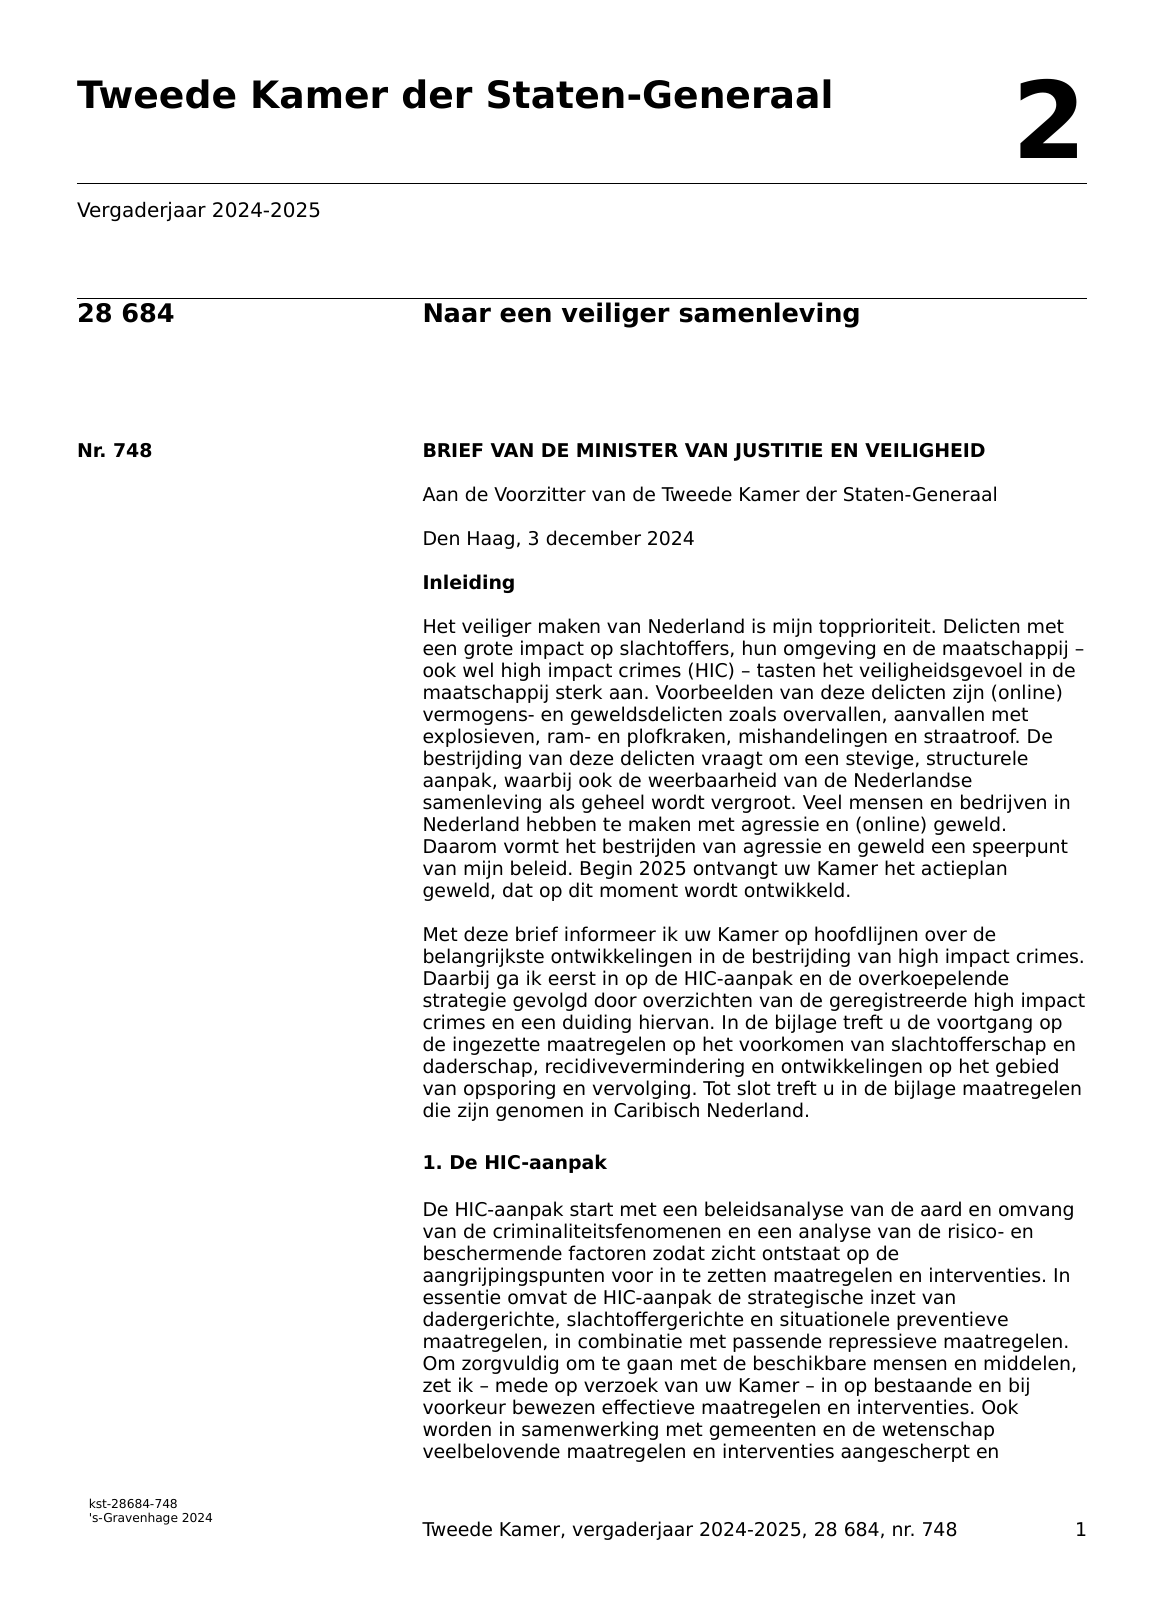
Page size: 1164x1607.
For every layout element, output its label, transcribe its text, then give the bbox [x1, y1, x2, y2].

table_header 2 [886, 59, 1087, 183]
text Aan de Voorzitter van de Tweede Kamer der Staten-Generaal [422, 484, 1087, 506]
subtitle 28 684 Naar een veiliger samenleving [77, 299, 1087, 329]
subtitle 1. De HIC-aanpak [422, 1152, 1087, 1174]
text 's-Gravenhage 2024 [88, 1511, 323, 1525]
subtitle Nr. 748 BRIEF VAN DE MINISTER VAN JUSTITIE EN VEILIGHEID [77, 440, 1087, 462]
subtitle Inleiding [422, 572, 1087, 594]
text Den Haag, 3 december 2024 [422, 528, 1087, 550]
text kst-28684-748 [88, 1497, 323, 1511]
text Het veiliger maken van Nederland is mijn topprioriteit. Delicten met een grote impact op slachtoffers, hun omgeving en de maatschappij – ook wel high impact crimes (HIC) – tasten het veiligheidsgevoel in de maatschappij sterk aan. Voorbeelden van deze delicten zijn (online) vermogens- en geweldsdelicten zoals overvallen, aanvallen met explosieven, ram- en plofkraken, mishandelingen en straatroof. De bestrijding van deze delicten vraagt om een stevige, structurele aanpak, waarbij ook de weerbaarheid van de Nederlandse samenleving als geheel wordt vergroot. Veel mensen en bedrijven in Nederland hebben te maken met agressie en (online) geweld. Daarom vormt het bestrijden van agressie en geweld een speerpunt van mijn beleid. Begin 2025 ontvangt uw Kamer het actieplan geweld, dat op dit moment wordt ontwikkeld. [422, 616, 1087, 902]
table_cell Vergaderjaar 2024-2025 [77, 184, 1087, 298]
table_header Tweede Kamer der Staten-Generaal [77, 59, 886, 183]
text De HIC-aanpak start met een beleidsanalyse van de aard en omvang van de criminaliteitsfenomenen en een analyse van de risico- en beschermende factoren zodat zicht ontstaat op de aangrijpingspunten voor in te zetten maatregelen en interventies. In essentie omvat de HIC-aanpak de strategische inzet van dadergerichte, slachtoffergerichte en situationele preventieve maatregelen, in combinatie met passende repressieve maatregelen. Om zorgvuldig om te gaan met de beschikbare mensen en middelen, zet ik – mede op verzoek van uw Kamer – in op bestaande en bij voorkeur bewezen effectieve maatregelen en interventies. Ook worden in samenwerking met gemeenten en de wetenschap veelbelovende maatregelen en interventies aangescherpt en [422, 1199, 1087, 1463]
text Met deze brief informeer ik uw Kamer op hoofdlijnen over de belangrijkste ontwikkelingen in de bestrijding van high impact crimes. Daarbij ga ik eerst in op de HIC-aanpak en de overkoepelende strategie gevolgd door overzichten van de geregistreerde high impact crimes en een duiding hiervan. In de bijlage treft u de voortgang op de ingezette maatregelen op het voorkomen van slachtofferschap en daderschap, recidivevermindering en ontwikkelingen op het gebied van opsporing en vervolging. Tot slot treft u in de bijlage maatregelen die zijn genomen in Caribisch Nederland. [422, 924, 1087, 1122]
